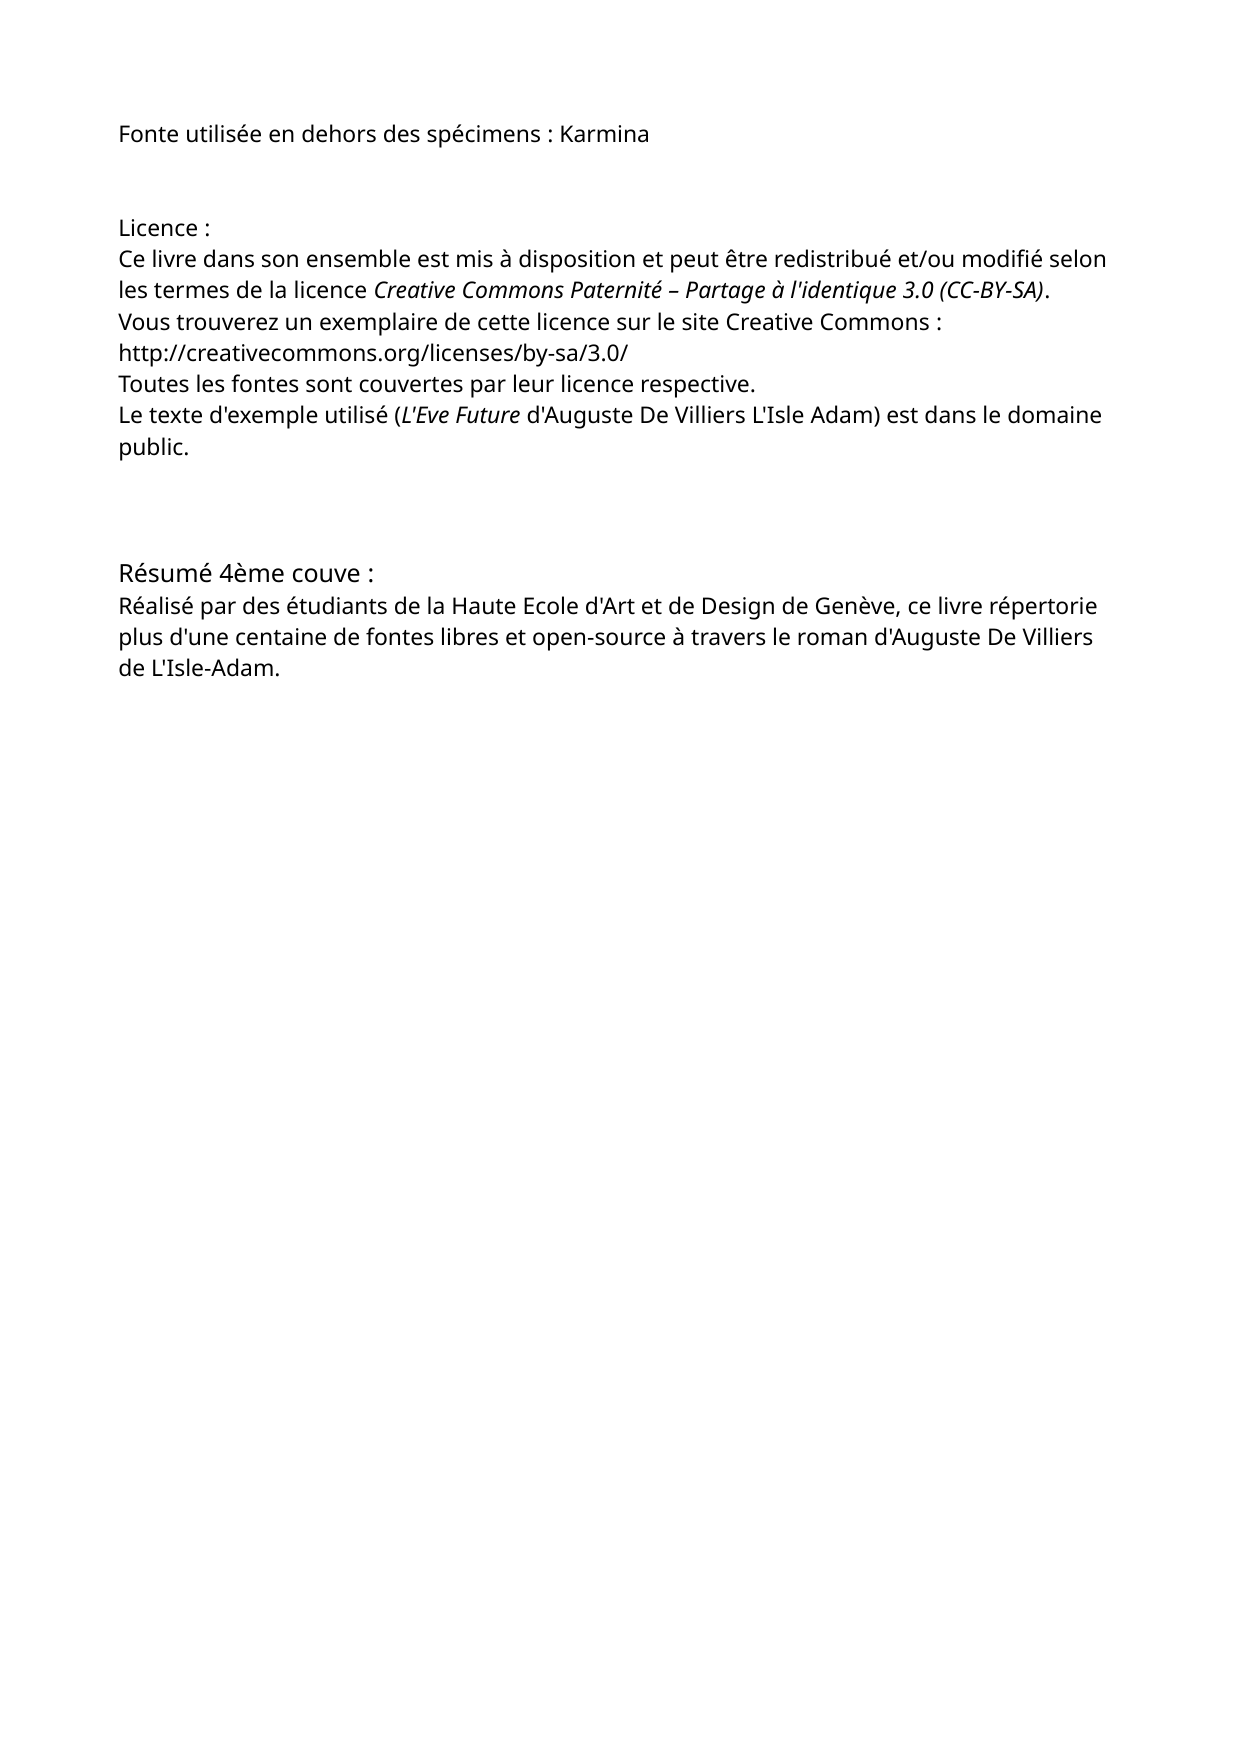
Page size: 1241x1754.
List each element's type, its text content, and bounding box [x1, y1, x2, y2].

text Fonte utilisée en dehors des spécimens : Karmina [118, 118, 1122, 149]
text Ce livre dans son ensemble est mis à disposition et peut être redistribué et/ou modifié selon les termes de la licence Creative Commons Paternité – Partage à l'identique 3.0 (CC-BY-SA). [118, 243, 1122, 306]
text Résumé 4ème couve : [118, 556, 1122, 590]
text Licence : [118, 212, 1122, 243]
text Le texte d'exemple utilisé (L'Eve Future d'Auguste De Villiers L'Isle Adam) est dans le domaine public. [118, 399, 1122, 462]
text Réalisé par des étudiants de la Haute Ecole d'Art et de Design de Genève, ce livre répertorie plus d'une centaine de fontes libres et open-source à travers le roman d'Auguste De Villiers de L'Isle-Adam. [118, 590, 1122, 683]
text Toutes les fontes sont couvertes par leur licence respective. [118, 368, 1122, 399]
text Vous trouverez un exemplaire de cette licence sur le site Creative Commons : http://creativecommons.org/licenses/by-sa/3.0/ [118, 306, 1122, 368]
